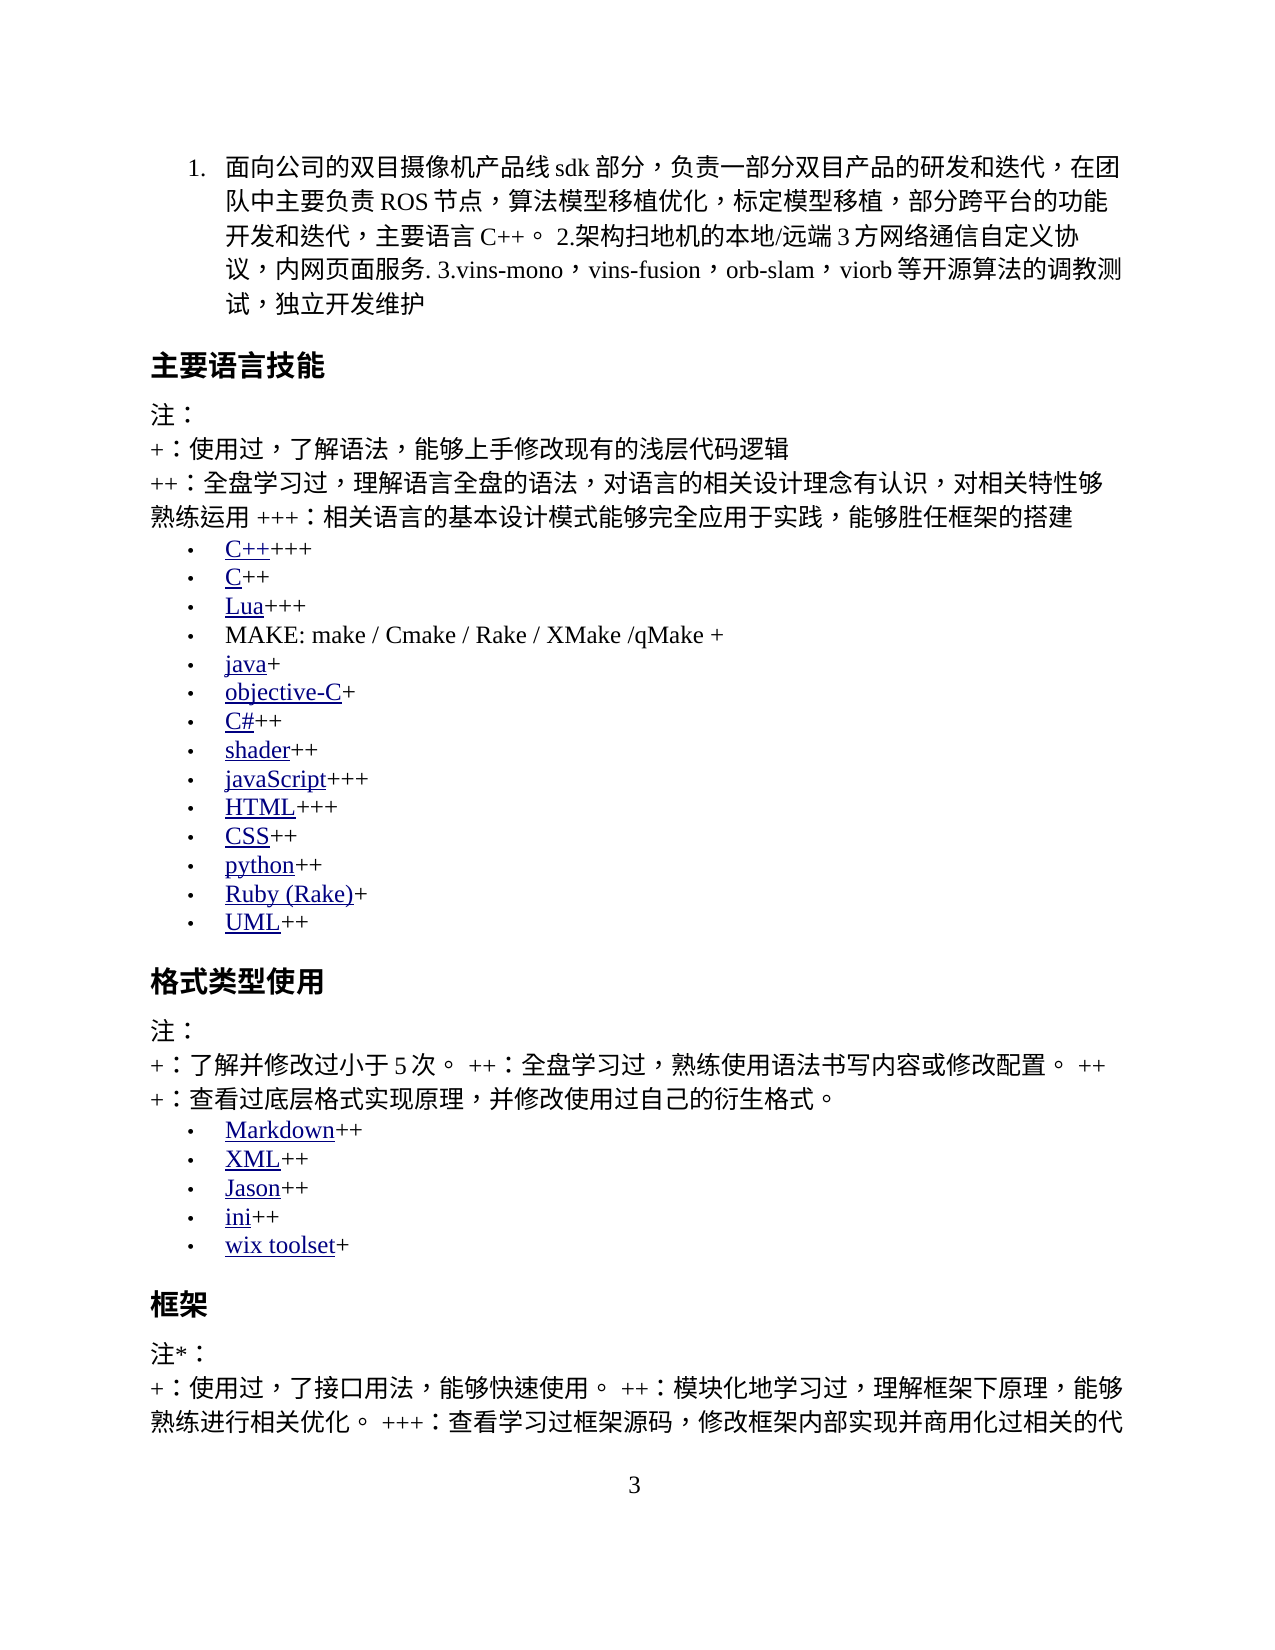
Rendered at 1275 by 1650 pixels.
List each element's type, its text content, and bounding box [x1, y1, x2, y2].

subtitle 主要语言技能 [150, 345, 1125, 385]
list UML++ [187, 907, 1125, 936]
list ini++ [187, 1202, 1125, 1231]
list CSS++ [187, 821, 1125, 850]
list python++ [187, 850, 1125, 879]
list javaScript+++ [187, 764, 1125, 792]
list Lua+++ [187, 591, 1125, 620]
text 注： +：了解并修改过小于5次。 ++：全盘学习过，熟练使用语法书写内容或修改配置。 +++：查看过底层格式实现原理，并修改使用过自己的衍生格式。 [150, 1013, 1125, 1116]
list shader++ [187, 735, 1125, 764]
list MAKE: make / Cmake / Rake / XMake /qMake + [187, 620, 1125, 649]
list Ruby (Rake)+ [187, 879, 1125, 907]
list HTML+++ [187, 792, 1125, 821]
text 注*： +：使用过，了接口用法，能够快速使用。 ++：模块化地学习过，理解框架下原理，能够熟练进行相关优化。 +++：查看学习过框架源码，修改框架内部实现并商用化过相关的代 [150, 1337, 1125, 1439]
text 注： +：使用过，了解语法，能够上手修改现有的浅层代码逻辑 ++：全盘学习过，理解语言全盘的语法，对语言的相关设计理念有认识，对相关特性够熟练运用 +++：相关语言的基本设计模式能够完全应用于实践，能够胜任框架的搭建 [150, 397, 1125, 534]
list XML++ [187, 1144, 1125, 1173]
list Markdown++ [187, 1116, 1125, 1144]
list C#++ [187, 706, 1125, 735]
list wix toolset+ [187, 1231, 1125, 1259]
list 面向公司的双目摄像机产品线sdk部分，负责一部分双目产品的研发和迭代，在团队中主要负责ROS节点，算法模型移植优化，标定模型移植，部分跨平台的功能开发和迭代，主要语言C++。 2.架构扫地机的本地/远端3方网络通信自定义协议，内网页面服务. 3.vins-mono，vins-fusion，orb-slam，viorb等开源算法的调教测试，独立开发维护 [187, 150, 1125, 320]
list C++ [187, 562, 1125, 591]
list objective-C+ [187, 677, 1125, 706]
list Jason++ [187, 1173, 1125, 1202]
list java+ [187, 649, 1125, 677]
subtitle 格式类型使用 [150, 961, 1125, 1001]
subtitle 框架 [150, 1284, 1125, 1324]
list C+++++ [187, 534, 1125, 562]
